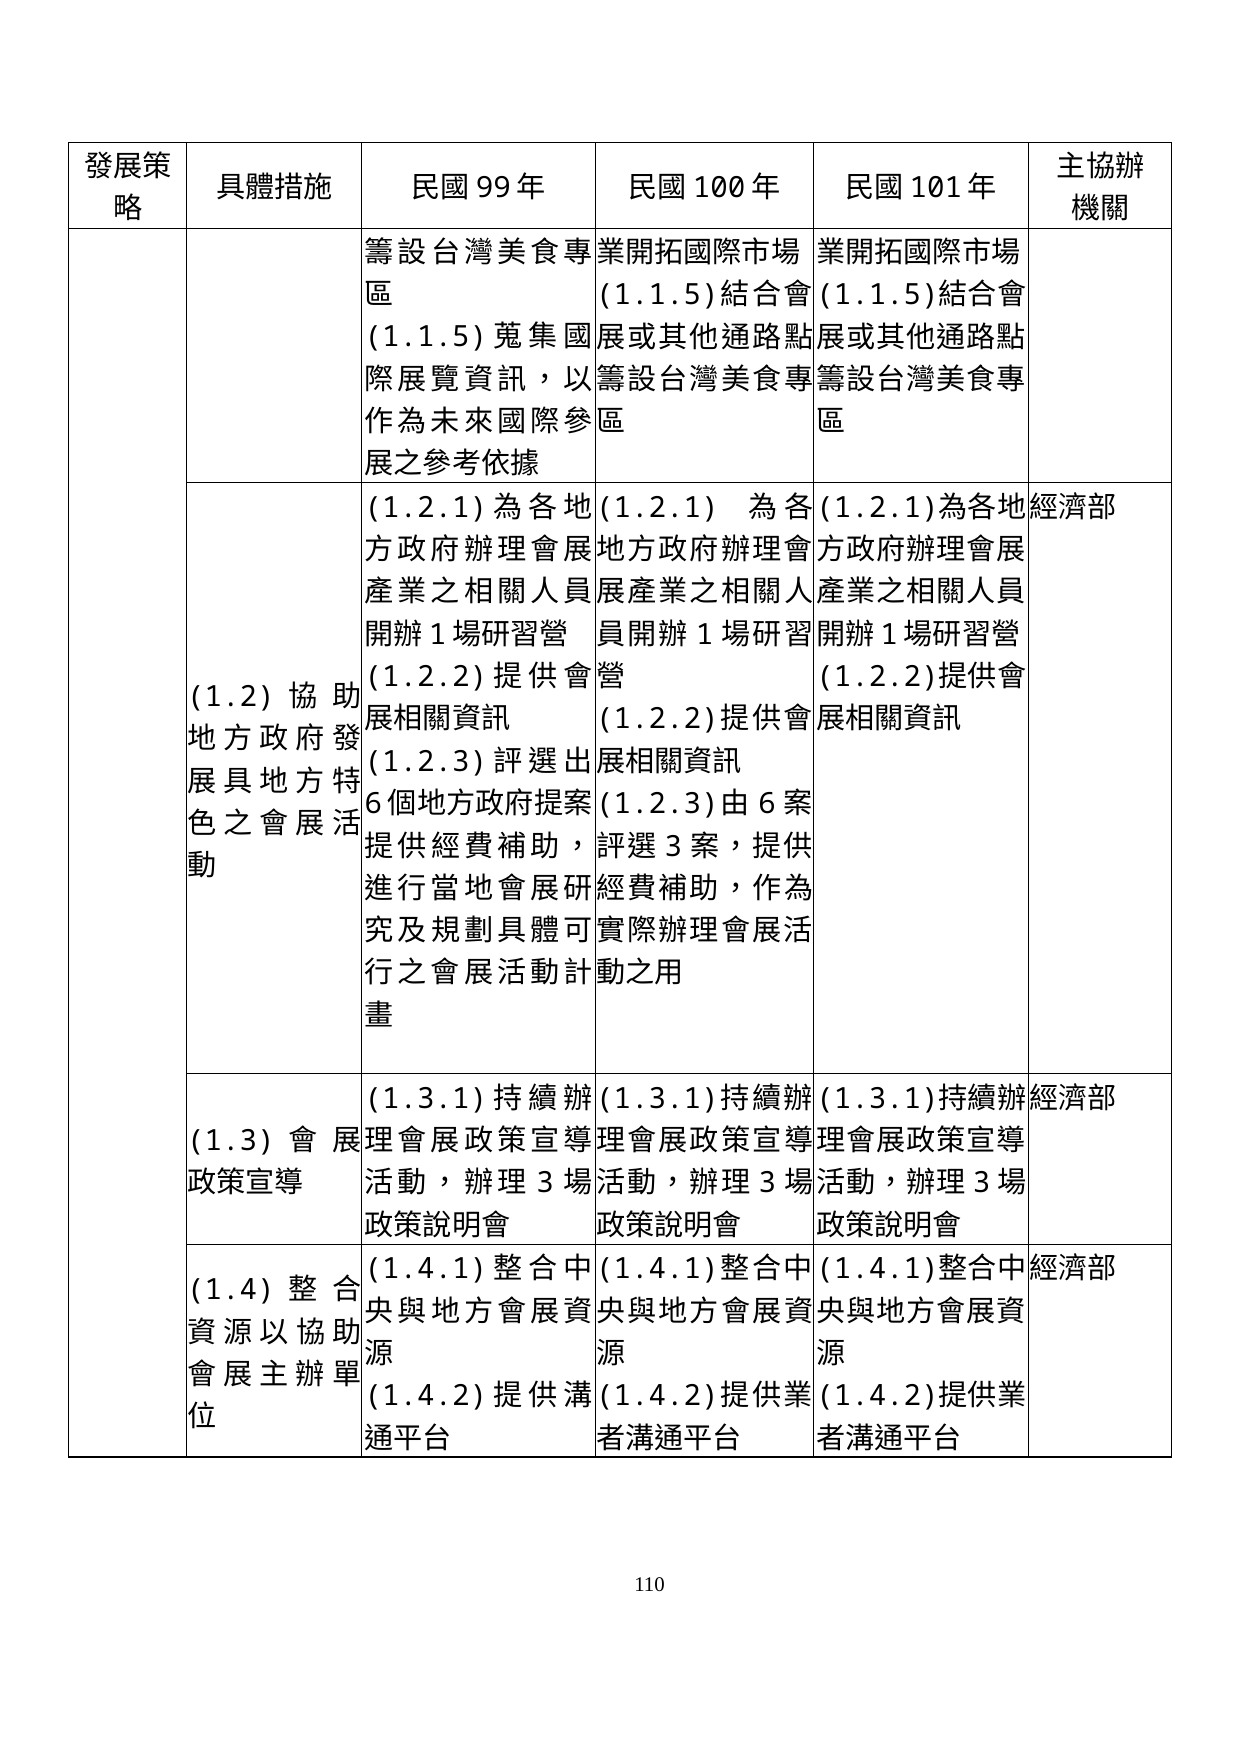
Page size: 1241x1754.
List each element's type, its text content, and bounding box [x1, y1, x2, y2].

table_cell [1029, 229, 1171, 482]
table_cell [69, 229, 186, 1456]
table_cell (1.2)協助地方政府發展具地方特色之會展活動 [187, 483, 361, 1073]
table_cell 籌設台灣美食專區 (1.1.5)蒐集國際展覽資訊，以作為未來國際參展之參考依據 [362, 229, 595, 482]
table_header 民國100年 [596, 143, 813, 227]
table_cell (1.3)會展政策宣導 [187, 1074, 361, 1244]
table_cell (1.2.1) 為各地方政府辦理會展產業之相關人員開辦1場研習營 (1.2.2)提供會展相關資訊 (1.2.3)由6案評選3案，提供經費補助，作為實際辦理會展活動之用 [596, 483, 813, 1073]
table_cell (1.4)整合資源以協助會展主辦單位 [187, 1245, 361, 1456]
table_cell 業開拓國際市場 (1.1.5)結合會展或其他通路點籌設台灣美食專區 [596, 229, 813, 482]
table_cell (1.4.1)整合中央與地方會展資源 (1.4.2)提供業者溝通平台 [814, 1245, 1028, 1456]
table_cell 經濟部 [1029, 1245, 1171, 1456]
table_cell (1.3.1)持續辦理會展政策宣導活動，辦理3場政策說明會 [596, 1074, 813, 1244]
table_cell 經濟部 [1029, 1074, 1171, 1244]
table_cell (1.3.1)持續辦理會展政策宣導活動，辦理3場政策說明會 [814, 1074, 1028, 1244]
table_header 民國99年 [362, 143, 595, 227]
table_header 主協辦 機關 [1029, 143, 1171, 227]
table_cell [187, 229, 361, 482]
table_header 具體措施 [187, 143, 361, 227]
table_header 民國101年 [814, 143, 1028, 227]
table_cell (1.4.1)整合中央與地方會展資源 (1.4.2)提供溝通平台 [362, 1245, 595, 1456]
table_cell (1.3.1)持續辦理會展政策宣導活動，辦理3場政策說明會 [362, 1074, 595, 1244]
table_header 發展策略 [69, 143, 186, 227]
table_cell (1.2.1)為各地方政府辦理會展產業之相關人員開辦1場研習營 (1.2.2)提供會展相關資訊 (1.2.3)評選出6個地方政府提案提供經費補助，進行當地會展研究及規劃具體可行之會展活動計畫 [362, 483, 595, 1073]
table_cell (1.2.1)為各地方政府辦理會展產業之相關人員開辦1場研習營 (1.2.2)提供會展相關資訊 [814, 483, 1028, 1073]
table_cell 經濟部 [1029, 483, 1171, 1073]
table_cell (1.4.1)整合中央與地方會展資源 (1.4.2)提供業者溝通平台 [596, 1245, 813, 1456]
table_cell 業開拓國際市場 (1.1.5)結合會展或其他通路點籌設台灣美食專區 [814, 229, 1028, 482]
